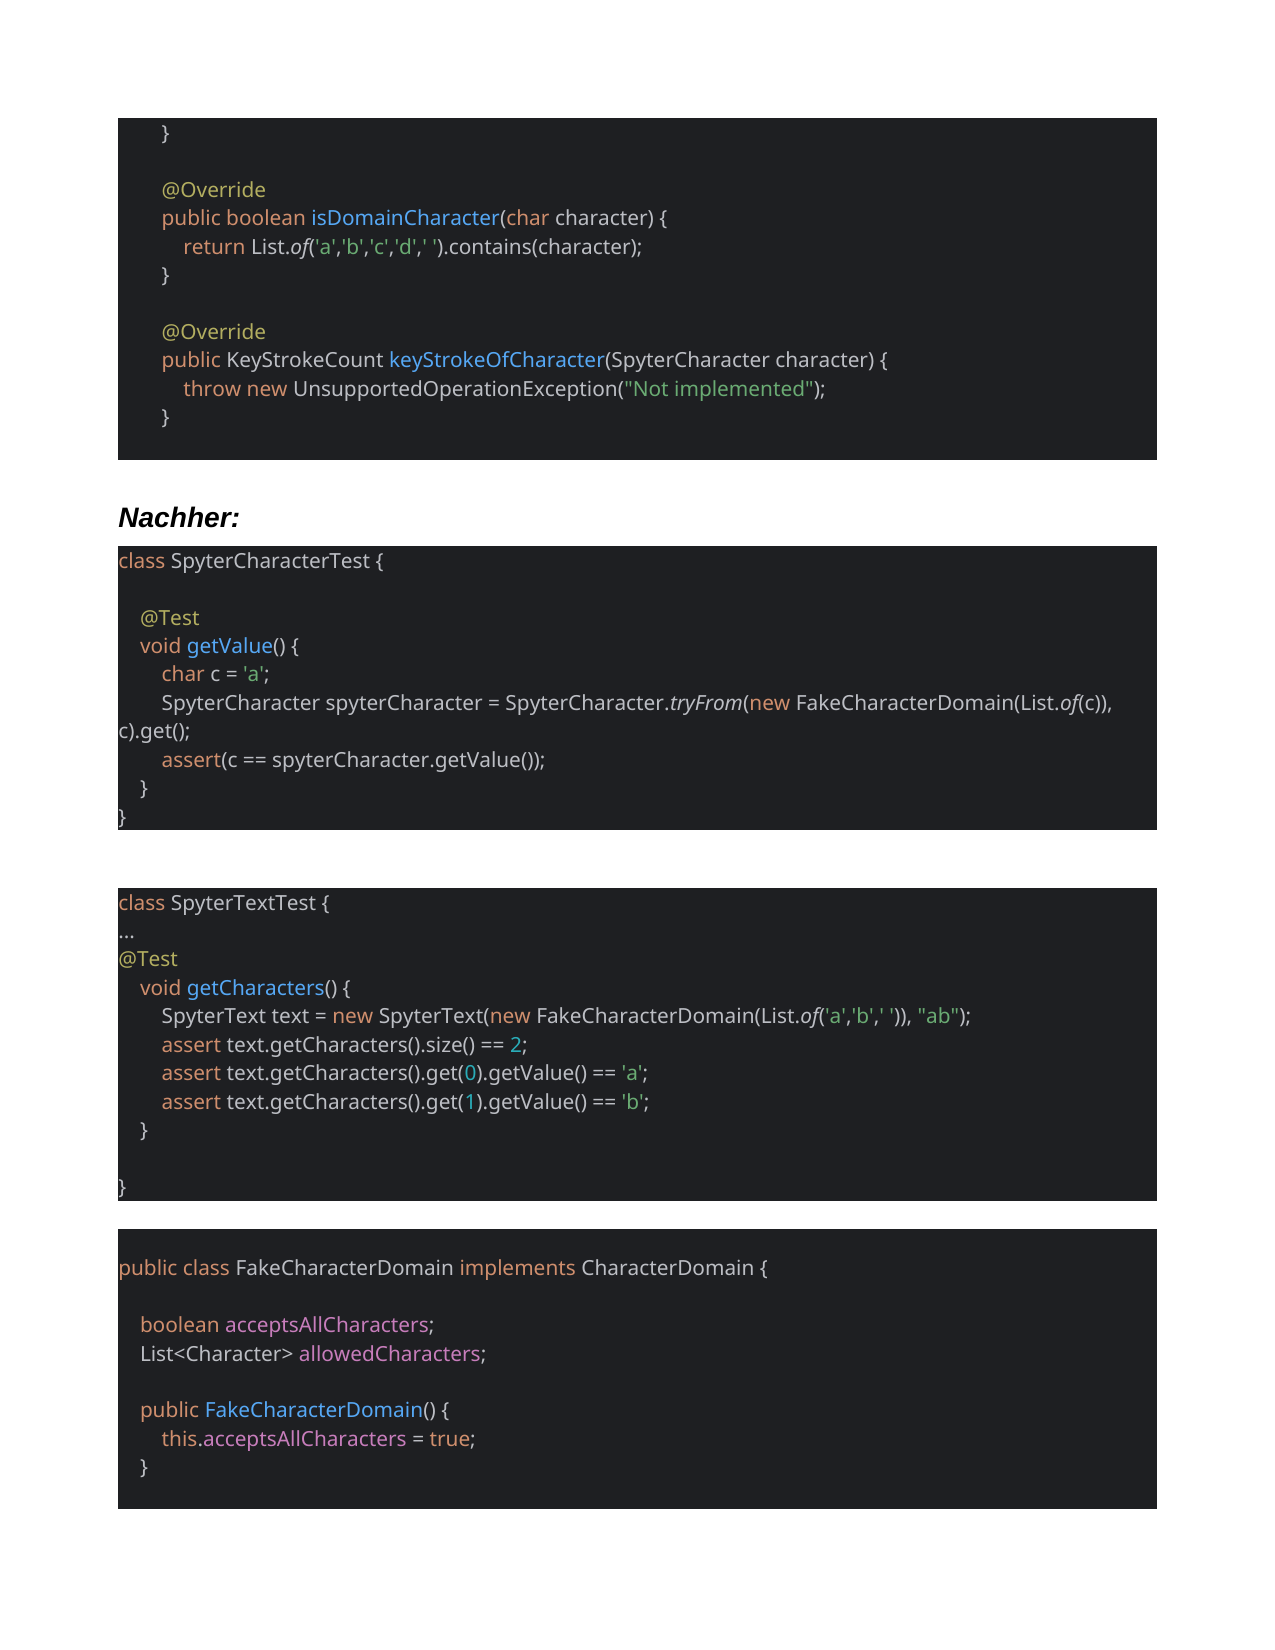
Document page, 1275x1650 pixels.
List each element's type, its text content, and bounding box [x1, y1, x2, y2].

subtitle Nachher: [118, 501, 1157, 533]
text ... [118, 916, 1157, 944]
text class SpyterTextTest { [118, 888, 1157, 916]
text @Test void getCharacters() { SpyterText text = new SpyterText(new FakeCharacterDomain(List.of('a','b',' ')), "ab"); assert text.getCharacters().size() == 2; assert text.getCharacters().get(0).getValue() == 'a'; assert text.getCharacters().get(1).getValue() == 'b'; } } [118, 944, 1157, 1201]
text } @Override public boolean isDomainCharacter(char character) { return List.of('a','b','c','d',' ').contains(character); } @Override public KeyStrokeCount keyStrokeOfCharacter(SpyterCharacter character) { throw new UnsupportedOperationException("Not implemented"); } [118, 118, 1157, 460]
text public class FakeCharacterDomain implements CharacterDomain { boolean acceptsAllCharacters; List<Character> allowedCharacters; public FakeCharacterDomain() { this.acceptsAllCharacters = true; } [118, 1229, 1157, 1509]
text class SpyterCharacterTest { @Test void getValue() { char c = 'a'; SpyterCharacter spyterCharacter = SpyterCharacter.tryFrom(new FakeCharacterDomain(List.of(c)), c).get(); assert(c == spyterCharacter.getValue()); } } [118, 546, 1157, 830]
